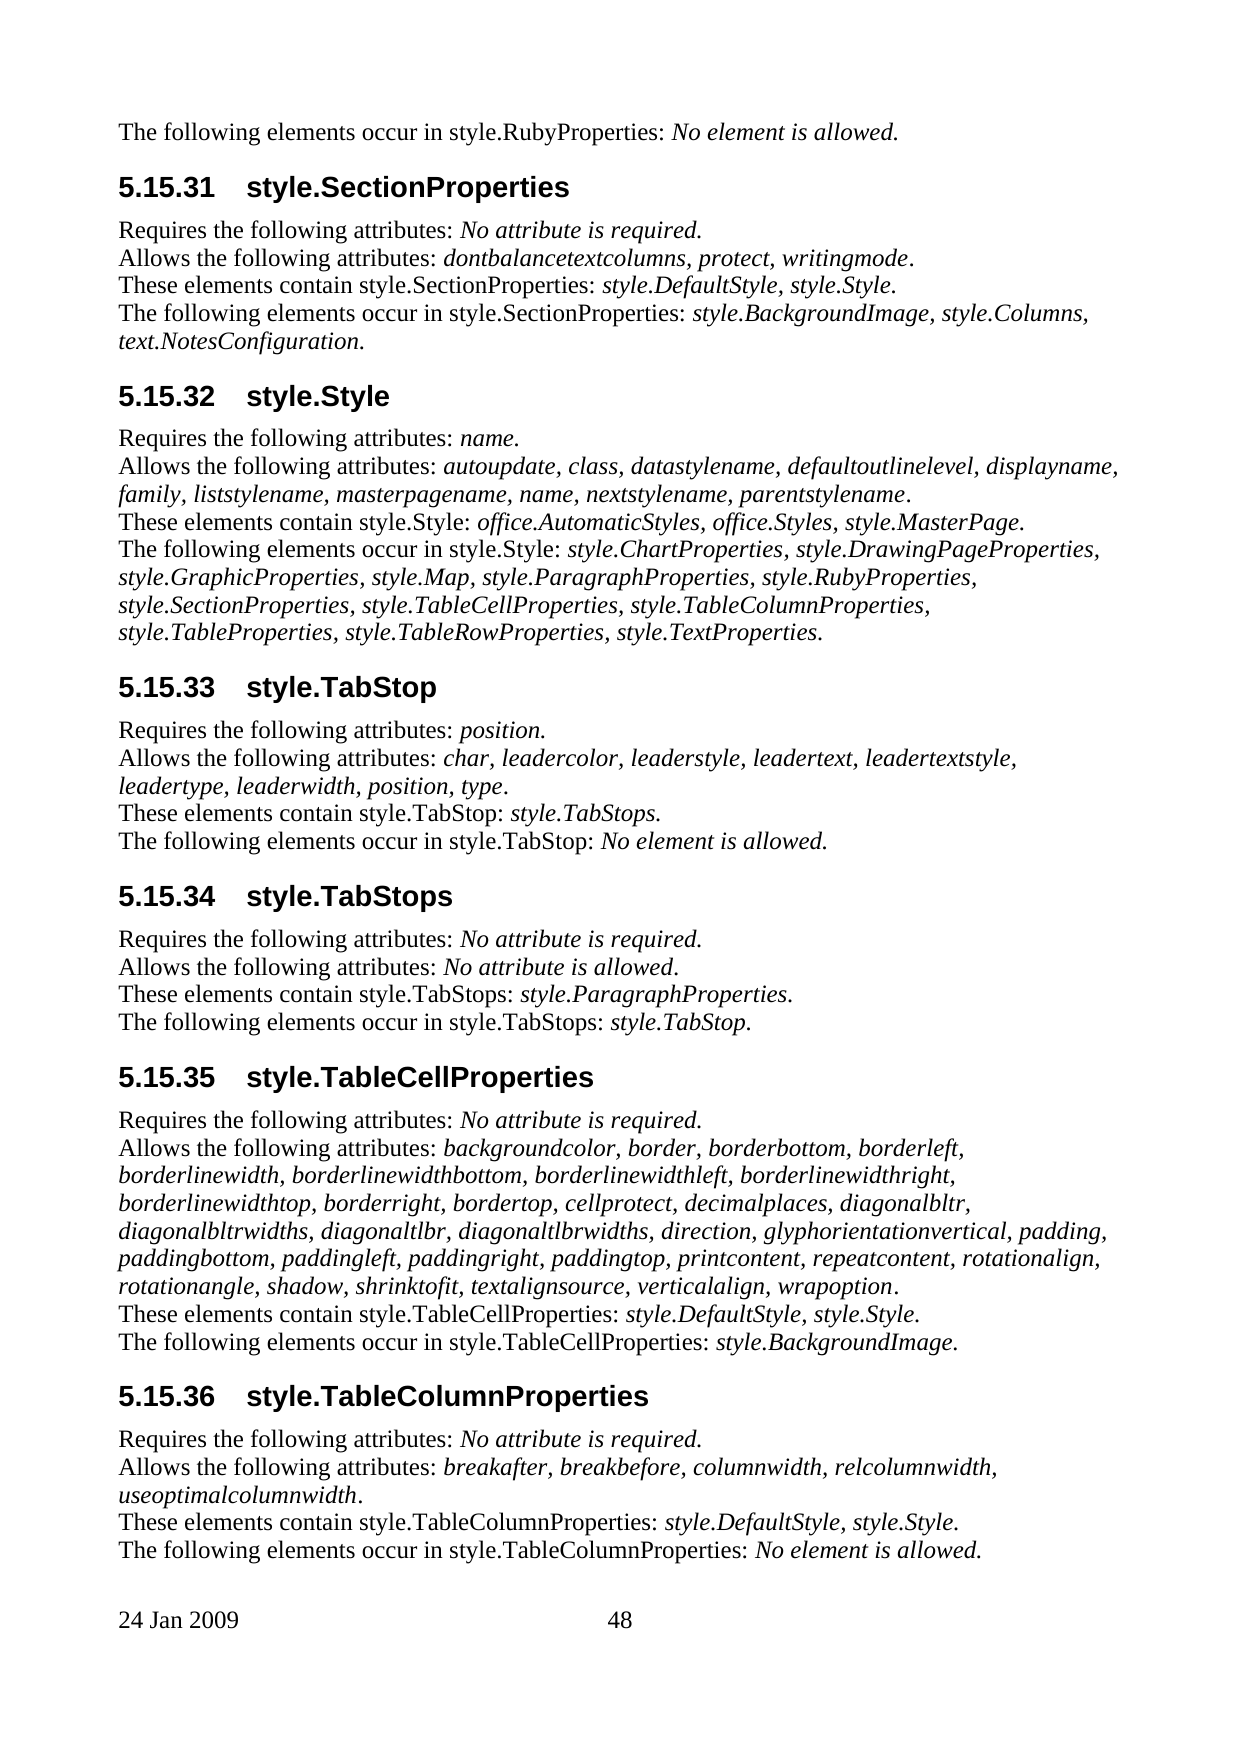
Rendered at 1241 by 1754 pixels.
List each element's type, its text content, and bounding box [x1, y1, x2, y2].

text The following elements occur in style.SectionProperties: style.BackgroundImage, style.Columns, text.NotesConfiguration. [118, 299, 1122, 354]
subtitle style.Style [118, 379, 1122, 412]
text Requires the following attributes: No attribute is required. [118, 1425, 1122, 1453]
text These elements contain style.TabStops: style.ParagraphProperties. [118, 980, 1122, 1008]
text Requires the following attributes: position. [118, 716, 1122, 744]
text The following elements occur in style.TabStops: style.TabStop. [118, 1008, 1122, 1036]
text These elements contain style.TableCellProperties: style.DefaultStyle, style.Style. [118, 1300, 1122, 1328]
text Allows the following attributes: char, leadercolor, leaderstyle, leadertext, leadertextstyle, leadertype, leaderwidth, position, type. [118, 744, 1122, 799]
text Requires the following attributes: No attribute is required. [118, 1106, 1122, 1134]
text These elements contain style.TableColumnProperties: style.DefaultStyle, style.Style. [118, 1508, 1122, 1536]
text Allows the following attributes: autoupdate, class, datastylename, defaultoutlinelevel, displayname, family, liststylename, masterpagename, name, nextstylename, parentstylename. [118, 452, 1122, 508]
text Allows the following attributes: No attribute is allowed. [118, 953, 1122, 980]
text Allows the following attributes: backgroundcolor, border, borderbottom, borderleft, borderlinewidth, borderlinewidthbottom, borderlinewidthleft, borderlinewidthright, borderlinewidthtop, borderright, bordertop, cellprotect, decimalplaces, diagonalbltr, diagonalbltrwidths, diagonaltlbr, diagonaltlbrwidths, direction, glyphorientationvertical, padding, paddingbottom, paddingleft, paddingright, paddingtop, printcontent, repeatcontent, rotationalign, rotationangle, shadow, shrinktofit, textalignsource, verticalalign, wrapoption. [118, 1134, 1122, 1300]
text These elements contain style.SectionProperties: style.DefaultStyle, style.Style. [118, 271, 1122, 299]
text The following elements occur in style.Style: style.ChartProperties, style.DrawingPageProperties, style.GraphicProperties, style.Map, style.ParagraphProperties, style.RubyProperties, style.SectionProperties, style.TableCellProperties, style.TableColumnProperties, style.TableProperties, style.TableRowProperties, style.TextProperties. [118, 535, 1122, 646]
subtitle style.SectionProperties [118, 171, 1122, 203]
text These elements contain style.Style: office.AutomaticStyles, office.Styles, style.MasterPage. [118, 508, 1122, 535]
text Allows the following attributes: breakafter, breakbefore, columnwidth, relcolumnwidth, useoptimalcolumnwidth. [118, 1453, 1122, 1508]
text Requires the following attributes: name. [118, 424, 1122, 452]
text Allows the following attributes: dontbalancetextcolumns, protect, writingmode. [118, 244, 1122, 271]
text These elements contain style.TabStop: style.TabStops. [118, 799, 1122, 827]
subtitle style.TableCellProperties [118, 1061, 1122, 1093]
text The following elements occur in style.RubyProperties: No element is allowed. [118, 118, 1122, 146]
text Requires the following attributes: No attribute is required. [118, 925, 1122, 953]
text The following elements occur in style.TabStop: No element is allowed. [118, 827, 1122, 855]
text The following elements occur in style.TableColumnProperties: No element is allowed. [118, 1536, 1122, 1564]
subtitle style.TabStop [118, 671, 1122, 704]
text The following elements occur in style.TableCellProperties: style.BackgroundImage. [118, 1328, 1122, 1355]
subtitle style.TabStops [118, 880, 1122, 912]
text Requires the following attributes: No attribute is required. [118, 216, 1122, 244]
subtitle style.TableColumnProperties [118, 1380, 1122, 1413]
